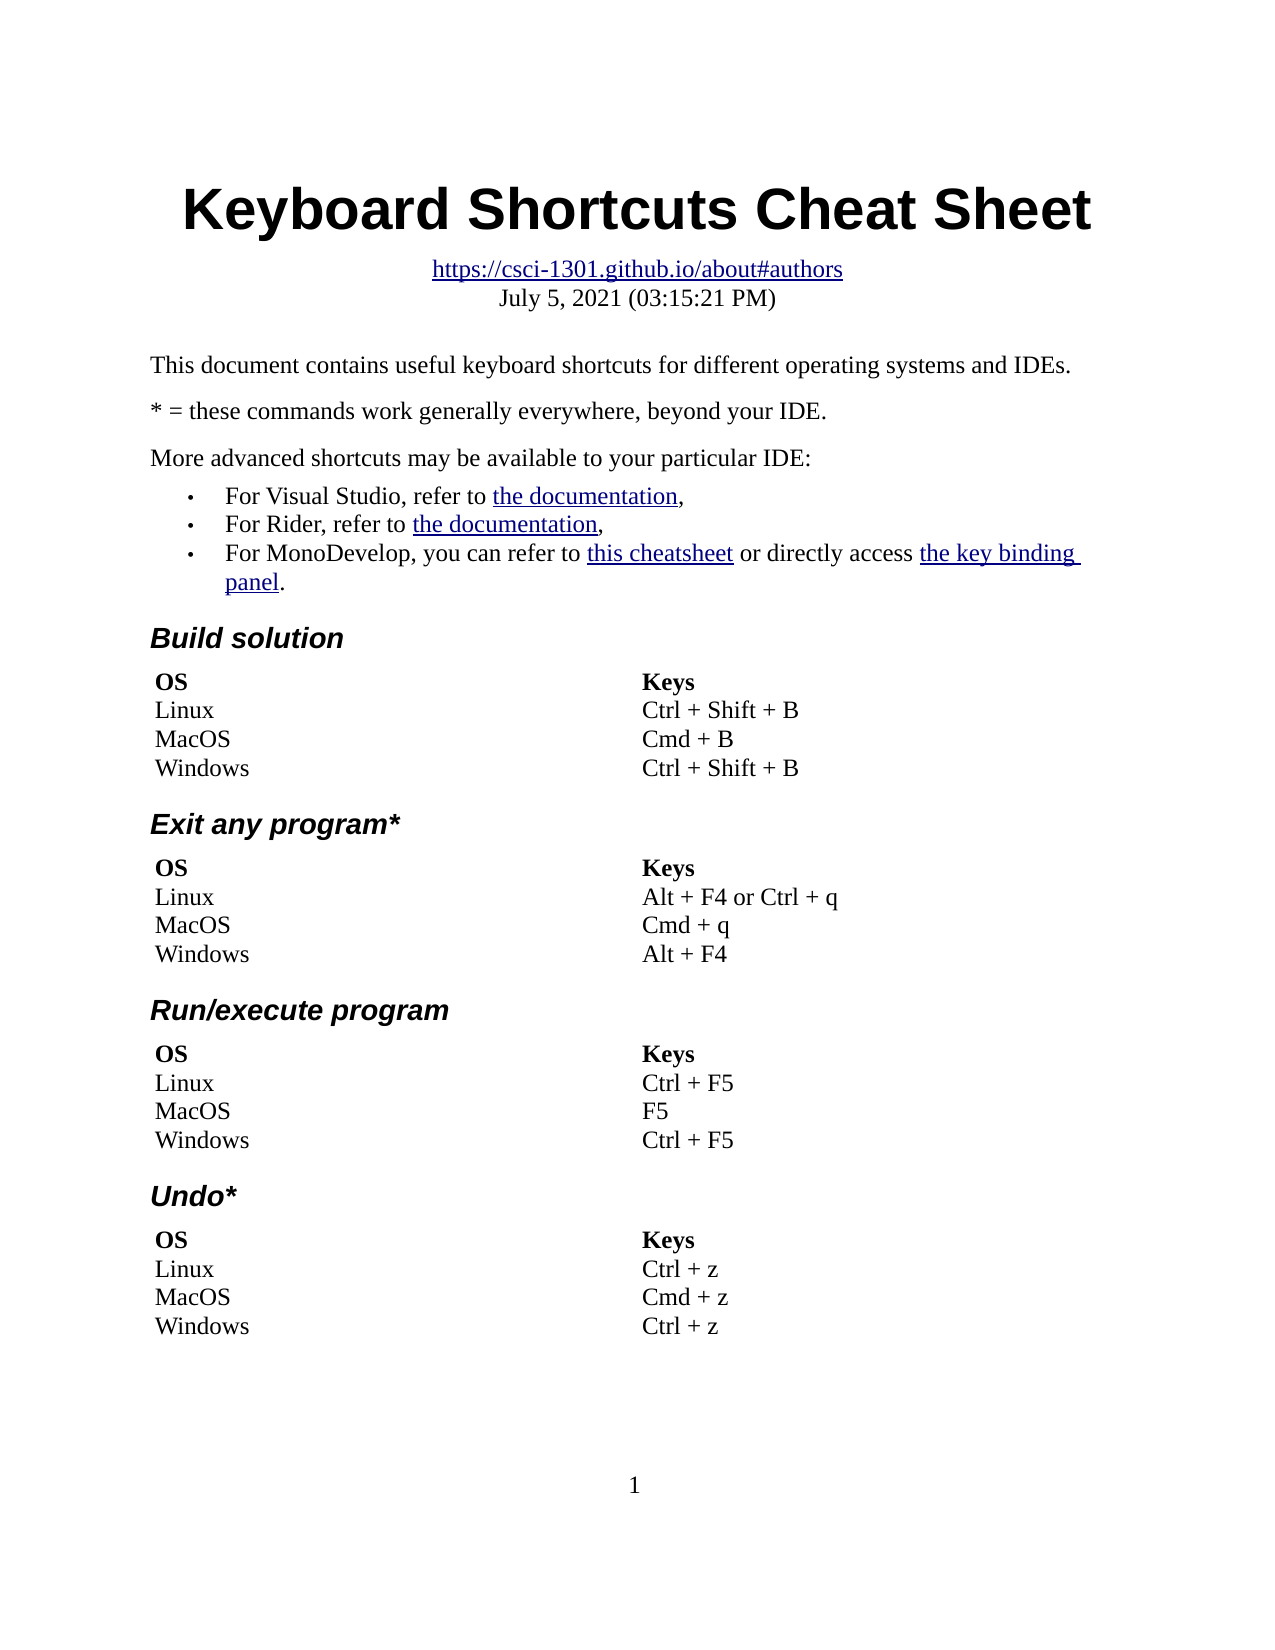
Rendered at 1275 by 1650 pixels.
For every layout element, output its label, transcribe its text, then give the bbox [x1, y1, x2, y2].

table_header OS [150, 1039, 637, 1068]
table_cell Ctrl + Shift + B [638, 753, 1125, 782]
text https://csci-1301.github.io/about#authors [150, 254, 1125, 283]
subtitle Undo* [150, 1179, 1125, 1212]
table_cell MacOS [150, 724, 637, 753]
table_header Keys [638, 1225, 1125, 1254]
subtitle Build solution [150, 621, 1125, 654]
table_cell Cmd + q [638, 910, 1125, 939]
table_cell Windows [150, 753, 637, 782]
subtitle Run/execute program [150, 993, 1125, 1026]
table_cell Linux [150, 1254, 637, 1282]
table_header Keys [638, 853, 1125, 882]
list For Rider, refer to the documentation, [187, 509, 1125, 538]
table_cell Alt + F4 [638, 939, 1125, 968]
table_header OS [150, 1225, 637, 1254]
table_cell Cmd + B [638, 724, 1125, 753]
table_cell Cmd + z [638, 1283, 1125, 1311]
table_header OS [150, 667, 637, 696]
text July 5, 2021 (03:15:21 PM) [150, 283, 1125, 312]
text * = these commands work generally everywhere, beyond your IDE. [150, 396, 1125, 425]
table_cell Windows [150, 939, 637, 968]
table_cell Ctrl + z [638, 1254, 1125, 1282]
table_cell Ctrl + F5 [638, 1068, 1125, 1096]
list For Visual Studio, refer to the documentation, [187, 481, 1125, 509]
table_cell Alt + F4 or Ctrl + q [638, 882, 1125, 910]
table_cell MacOS [150, 910, 637, 939]
list For MonoDevelop, you can refer to this cheatsheet or directly access the key binding panel. [187, 538, 1125, 596]
table_cell Ctrl + F5 [638, 1125, 1125, 1154]
text This document contains useful keyboard shortcuts for different operating systems and IDEs. [150, 350, 1125, 378]
table_header OS [150, 853, 637, 882]
title Keyboard Shortcuts Cheat Sheet [150, 175, 1125, 242]
table_cell Windows [150, 1125, 637, 1154]
subtitle Exit any program* [150, 807, 1125, 840]
table_header Keys [638, 1039, 1125, 1068]
table_cell MacOS [150, 1096, 637, 1125]
table_cell Ctrl + z [638, 1311, 1125, 1340]
table_cell Linux [150, 696, 637, 724]
table_cell MacOS [150, 1283, 637, 1311]
table_header Keys [638, 667, 1125, 696]
table_cell Linux [150, 1068, 637, 1096]
table_cell Windows [150, 1311, 637, 1340]
table_cell Ctrl + Shift + B [638, 696, 1125, 724]
table_cell F5 [638, 1096, 1125, 1125]
table_cell Linux [150, 882, 637, 910]
text More advanced shortcuts may be available to your particular IDE: [150, 443, 1125, 472]
